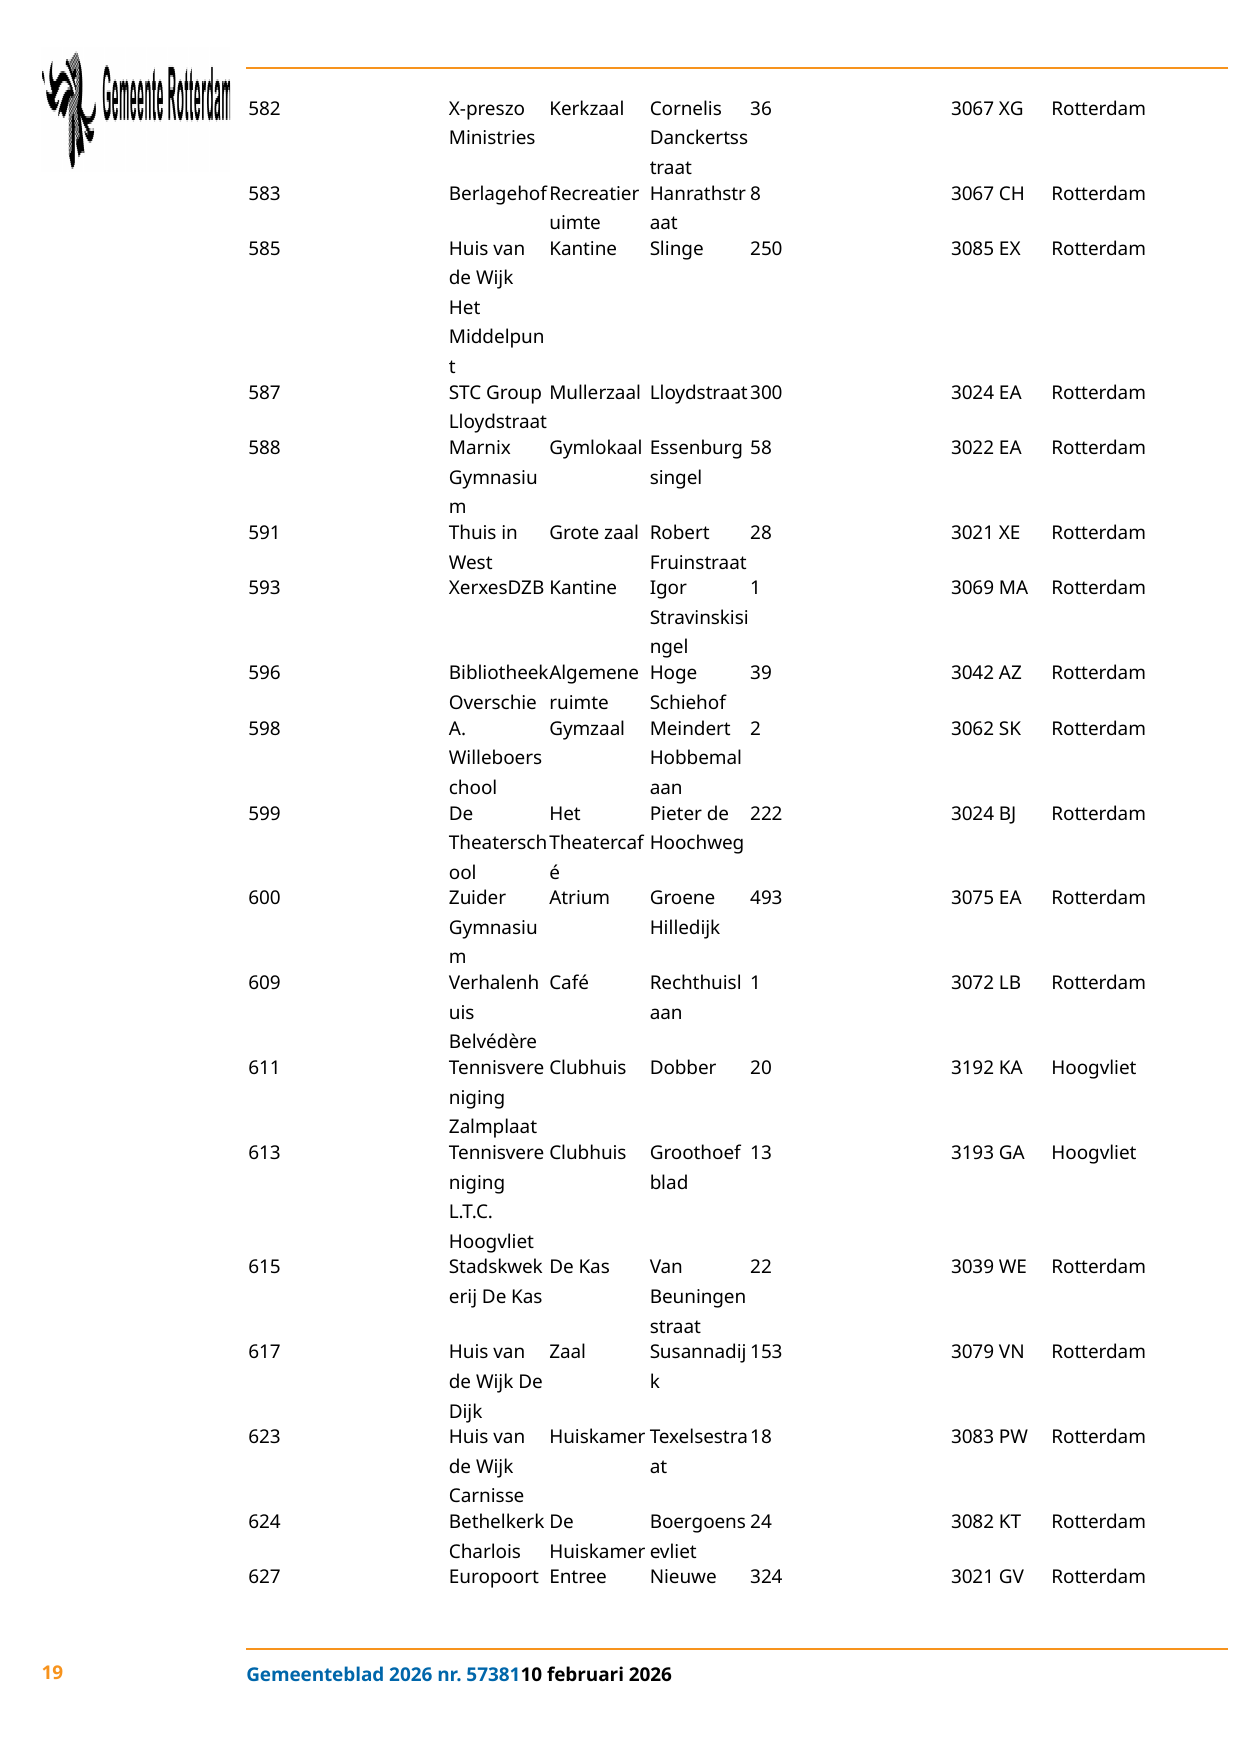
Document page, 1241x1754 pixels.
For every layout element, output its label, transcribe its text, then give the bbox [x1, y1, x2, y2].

table_cell Rotterdam [1051, 235, 1152, 379]
table_cell [850, 1509, 951, 1564]
table_cell 24 [750, 1509, 850, 1564]
table_cell 609 [248, 970, 348, 1054]
table_cell 611 [248, 1054, 348, 1139]
table_cell Meindert Hobbemalaan [650, 715, 750, 800]
table_cell Bethelkerk Charlois [449, 1509, 549, 1564]
table_cell [850, 1139, 951, 1254]
table_cell 583 [248, 180, 348, 235]
table_cell [348, 885, 449, 969]
table_cell Essenburgsingel [650, 434, 750, 519]
table_cell Berlagehof [449, 180, 549, 235]
table_cell 624 [248, 1509, 348, 1564]
table_cell Bibliotheek Overschie [449, 660, 549, 715]
table_cell [850, 95, 951, 180]
table_cell 18 [750, 1424, 850, 1508]
table_cell A. Willeboerschool [449, 715, 549, 800]
table_cell Slinge [650, 235, 750, 379]
table_cell 222 [750, 800, 850, 884]
table_cell 3193 GA [951, 1139, 1051, 1254]
table_cell Het Theatercafé [549, 800, 649, 884]
table_cell Zaal [549, 1339, 649, 1423]
table_cell 3067 XG [951, 95, 1051, 180]
table_cell Nieuwe [650, 1564, 750, 1589]
table_cell 3085 EX [951, 235, 1051, 379]
table_cell 3072 LB [951, 970, 1051, 1054]
table_cell 3067 CH [951, 180, 1051, 235]
table_cell [850, 575, 951, 659]
table_cell Clubhuis [549, 1054, 649, 1139]
table_cell [348, 180, 449, 235]
table_cell Kerkzaal [549, 95, 649, 180]
table_cell 617 [248, 1339, 348, 1423]
table_cell Rotterdam [1051, 885, 1152, 969]
table_cell Verhalenhuis Belvédère [449, 970, 549, 1054]
table_cell Rotterdam [1051, 95, 1152, 180]
table_cell Rechthuislaan [650, 970, 750, 1054]
table_cell 3024 EA [951, 379, 1051, 434]
table_cell Recreatieruimte [549, 180, 649, 235]
table_cell 493 [750, 885, 850, 969]
table_cell Igor Stravinskisingel [650, 575, 750, 659]
table_cell 593 [248, 575, 348, 659]
table_cell [348, 715, 449, 800]
table_cell 250 [750, 235, 850, 379]
table_cell Hoogvliet [1051, 1139, 1152, 1254]
table_cell Rotterdam [1051, 575, 1152, 659]
table_cell De Theaterschool [449, 800, 549, 884]
table_cell [850, 1564, 951, 1589]
table_cell [348, 379, 449, 434]
table_cell [348, 970, 449, 1054]
table_cell [850, 660, 951, 715]
table_cell Algemene ruimte [549, 660, 649, 715]
table_cell 36 [750, 95, 850, 180]
table_cell [850, 235, 951, 379]
table_cell Rotterdam [1051, 1424, 1152, 1508]
table_cell Hoge Schiehof [650, 660, 750, 715]
table_cell 3022 EA [951, 434, 1051, 519]
table_cell [348, 1139, 449, 1254]
table_cell [348, 1424, 449, 1508]
table_cell [850, 519, 951, 574]
table_cell Huis van de Wijk Het Middelpunt [449, 235, 549, 379]
table_cell Rotterdam [1051, 1254, 1152, 1339]
table_cell Boergoensevliet [650, 1509, 750, 1564]
table_cell Kantine [549, 235, 649, 379]
table_cell Tennisvereniging Zalmplaat [449, 1054, 549, 1139]
table_cell Groothoefblad [650, 1139, 750, 1254]
table_cell Texelsestraat [650, 1424, 750, 1508]
table_cell [348, 1564, 449, 1589]
table_cell Robert Fruinstraat [650, 519, 750, 574]
table_cell XerxesDZB [449, 575, 549, 659]
table_cell 8 [750, 180, 850, 235]
table_cell [348, 1054, 449, 1139]
table_cell Susannadijk [650, 1339, 750, 1423]
table_cell Cornelis Danckertsstraat [650, 95, 750, 180]
table_cell Grote zaal [549, 519, 649, 574]
table_cell 20 [750, 1054, 850, 1139]
table_cell Entree [549, 1564, 649, 1589]
table_cell 596 [248, 660, 348, 715]
table_cell 615 [248, 1254, 348, 1339]
table_cell [850, 970, 951, 1054]
table_cell [348, 1339, 449, 1423]
table_cell Café [549, 970, 649, 1054]
table_cell Rotterdam [1051, 1509, 1152, 1564]
table_cell Van Beuningenstraat [650, 1254, 750, 1339]
table_cell Rotterdam [1051, 1564, 1152, 1589]
table_cell Huis van de Wijk De Dijk [449, 1339, 549, 1423]
table_cell Rotterdam [1051, 1339, 1152, 1423]
table_cell Gymzaal [549, 715, 649, 800]
table_cell [850, 1054, 951, 1139]
table_cell Rotterdam [1051, 715, 1152, 800]
picture [41, 47, 231, 172]
table_cell [348, 434, 449, 519]
table_cell Dobber [650, 1054, 750, 1139]
table_cell 591 [248, 519, 348, 574]
table_cell Rotterdam [1051, 180, 1152, 235]
table_cell 300 [750, 379, 850, 434]
table_cell De Huiskamer [549, 1509, 649, 1564]
table_cell [850, 180, 951, 235]
table_cell 599 [248, 800, 348, 884]
table_cell 324 [750, 1564, 850, 1589]
table_cell 587 [248, 379, 348, 434]
table_cell 3021 GV [951, 1564, 1051, 1589]
table_cell Rotterdam [1051, 800, 1152, 884]
table_cell Rotterdam [1051, 660, 1152, 715]
table_cell 3082 KT [951, 1509, 1051, 1564]
table_cell 3083 PW [951, 1424, 1051, 1508]
table_cell Zuider Gymnasium [449, 885, 549, 969]
table_cell Thuis in West [449, 519, 549, 574]
table_cell 22 [750, 1254, 850, 1339]
table_cell 3021 XE [951, 519, 1051, 574]
table_cell [850, 800, 951, 884]
table_cell [348, 1254, 449, 1339]
table_cell X-preszo Ministries [449, 95, 549, 180]
table_cell 623 [248, 1424, 348, 1508]
table_cell 3024 BJ [951, 800, 1051, 884]
table_cell Stadskwekerij De Kas [449, 1254, 549, 1339]
table_cell Kantine [549, 575, 649, 659]
table_cell 3062 SK [951, 715, 1051, 800]
table_cell Huis van de Wijk Carnisse [449, 1424, 549, 1508]
table_cell Atrium [549, 885, 649, 969]
table_cell [348, 800, 449, 884]
table_cell 3039 WE [951, 1254, 1051, 1339]
table_cell 598 [248, 715, 348, 800]
table_cell Lloydstraat [650, 379, 750, 434]
table_cell Hanrathstraat [650, 180, 750, 235]
table_cell [850, 379, 951, 434]
table_cell 3192 KA [951, 1054, 1051, 1139]
table_cell 627 [248, 1564, 348, 1589]
table_cell [850, 1254, 951, 1339]
table_cell [850, 434, 951, 519]
table_cell 1 [750, 575, 850, 659]
table_cell Hoogvliet [1051, 1054, 1152, 1139]
table_cell [348, 575, 449, 659]
table_cell 13 [750, 1139, 850, 1254]
table_cell Clubhuis [549, 1139, 649, 1254]
table_cell 58 [750, 434, 850, 519]
table_cell [348, 235, 449, 379]
table_cell [850, 1339, 951, 1423]
table_cell [850, 1424, 951, 1508]
table_cell [348, 519, 449, 574]
table_cell Mullerzaal [549, 379, 649, 434]
table_cell 3042 AZ [951, 660, 1051, 715]
table_cell 153 [750, 1339, 850, 1423]
table_cell Rotterdam [1051, 379, 1152, 434]
table_cell [850, 885, 951, 969]
table_cell 600 [248, 885, 348, 969]
table_cell 613 [248, 1139, 348, 1254]
table_cell [850, 715, 951, 800]
table_cell Pieter de Hoochweg [650, 800, 750, 884]
table_cell Europoort [449, 1564, 549, 1589]
table_cell Groene Hilledijk [650, 885, 750, 969]
table_cell 28 [750, 519, 850, 574]
table_cell [348, 1509, 449, 1564]
table_cell 1 [750, 970, 850, 1054]
table_cell 3069 MA [951, 575, 1051, 659]
table_cell De Kas [549, 1254, 649, 1339]
table_cell Gymlokaal [549, 434, 649, 519]
table_cell Marnix Gymnasium [449, 434, 549, 519]
table_cell STC Group Lloydstraat [449, 379, 549, 434]
table_cell 3079 VN [951, 1339, 1051, 1423]
table_cell Rotterdam [1051, 519, 1152, 574]
table_cell Rotterdam [1051, 434, 1152, 519]
table_cell 3075 EA [951, 885, 1051, 969]
table_cell 582 [248, 95, 348, 180]
table_cell 585 [248, 235, 348, 379]
table_cell 2 [750, 715, 850, 800]
table_cell Huiskamer [549, 1424, 649, 1508]
table_cell 588 [248, 434, 348, 519]
table_cell [348, 660, 449, 715]
table_cell Tennisvereniging L.T.C. Hoogvliet [449, 1139, 549, 1254]
table_cell 39 [750, 660, 850, 715]
table_cell Rotterdam [1051, 970, 1152, 1054]
table_cell [348, 95, 449, 180]
